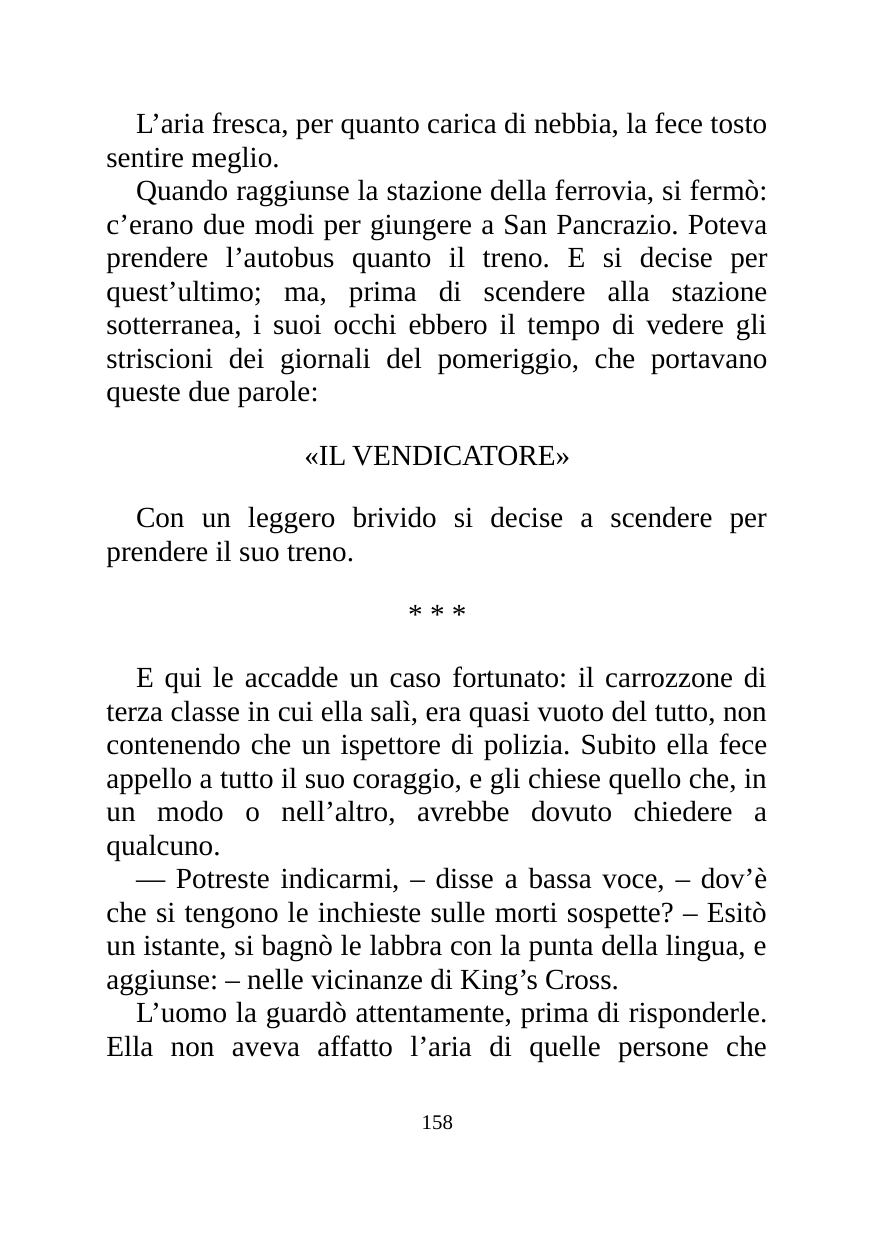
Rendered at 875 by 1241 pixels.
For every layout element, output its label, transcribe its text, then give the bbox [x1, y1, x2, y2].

text L’uomo la guardò attentamente, prima di risponderle. Ella non aveva affatto l’aria di quelle persone che [106, 996, 768, 1063]
text Quando raggiunse la stazione della ferrovia, si fermò: c’erano due modi per giungere a San Pancrazio. Poteva prendere l’autobus quanto il treno. E si decise per quest’ultimo; ma, prima di scendere alla stazione sotterranea, i suoi occhi ebbero il tempo di vedere gli striscioni dei giornali del pomeriggio, che portavano queste due parole: [106, 173, 768, 408]
text L’aria fresca, per quanto carica di nebbia, la fece tosto sentire meglio. [106, 106, 768, 173]
text «IL VENDICATORE» [106, 438, 768, 471]
text * * * [106, 597, 768, 631]
text — Potreste indicarmi, – disse a bassa voce, – dov’è che si tengono le inchieste sulle morti sospette? – Esitò un istante, si bagnò le labbra con la punta della lingua, e aggiunse: – nelle vicinanze di King’s Cross. [106, 861, 768, 996]
text E qui le accadde un caso fortunato: il carrozzone di terza classe in cui ella salì, era quasi vuoto del tutto, non contenendo che un ispettore di polizia. Subito ella fece appello a tutto il suo coraggio, e gli chiese quello che, in un modo o nell’altro, avrebbe dovuto chiedere a qualcuno. [106, 660, 768, 861]
text Con un leggero brivido si decise a scendere per prendere il suo treno. [106, 501, 768, 568]
